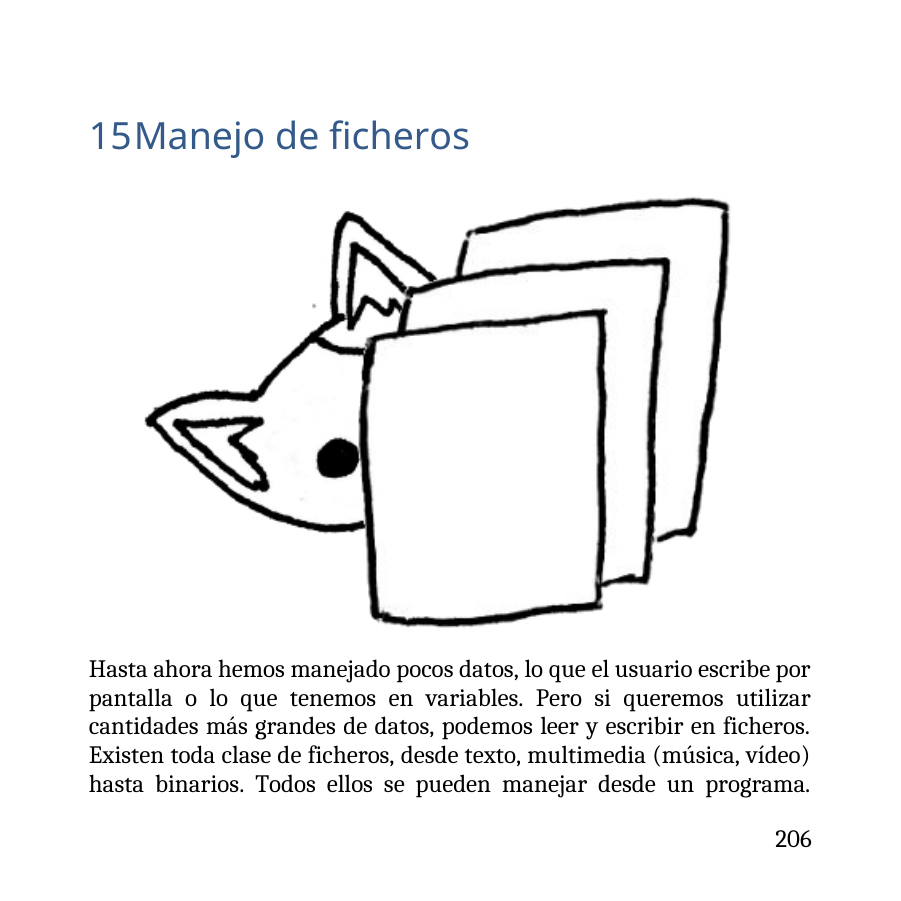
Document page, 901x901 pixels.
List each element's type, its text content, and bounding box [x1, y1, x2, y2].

text Hasta ahora hemos manejado pocos datos, lo que el usuario escribe por pantalla o lo que tenemos en variables. Pero si queremos utilizar cantidades más grandes de datos, podemos leer y escribir en ficheros. Existen toda clase de ficheros, desde texto, multimedia (música, vídeo) hasta binarios. Todos ellos se pueden manejar desde un programa. [89, 655, 811, 798]
subtitle Manejo de ficheros [89, 109, 811, 160]
picture [131, 178, 769, 636]
